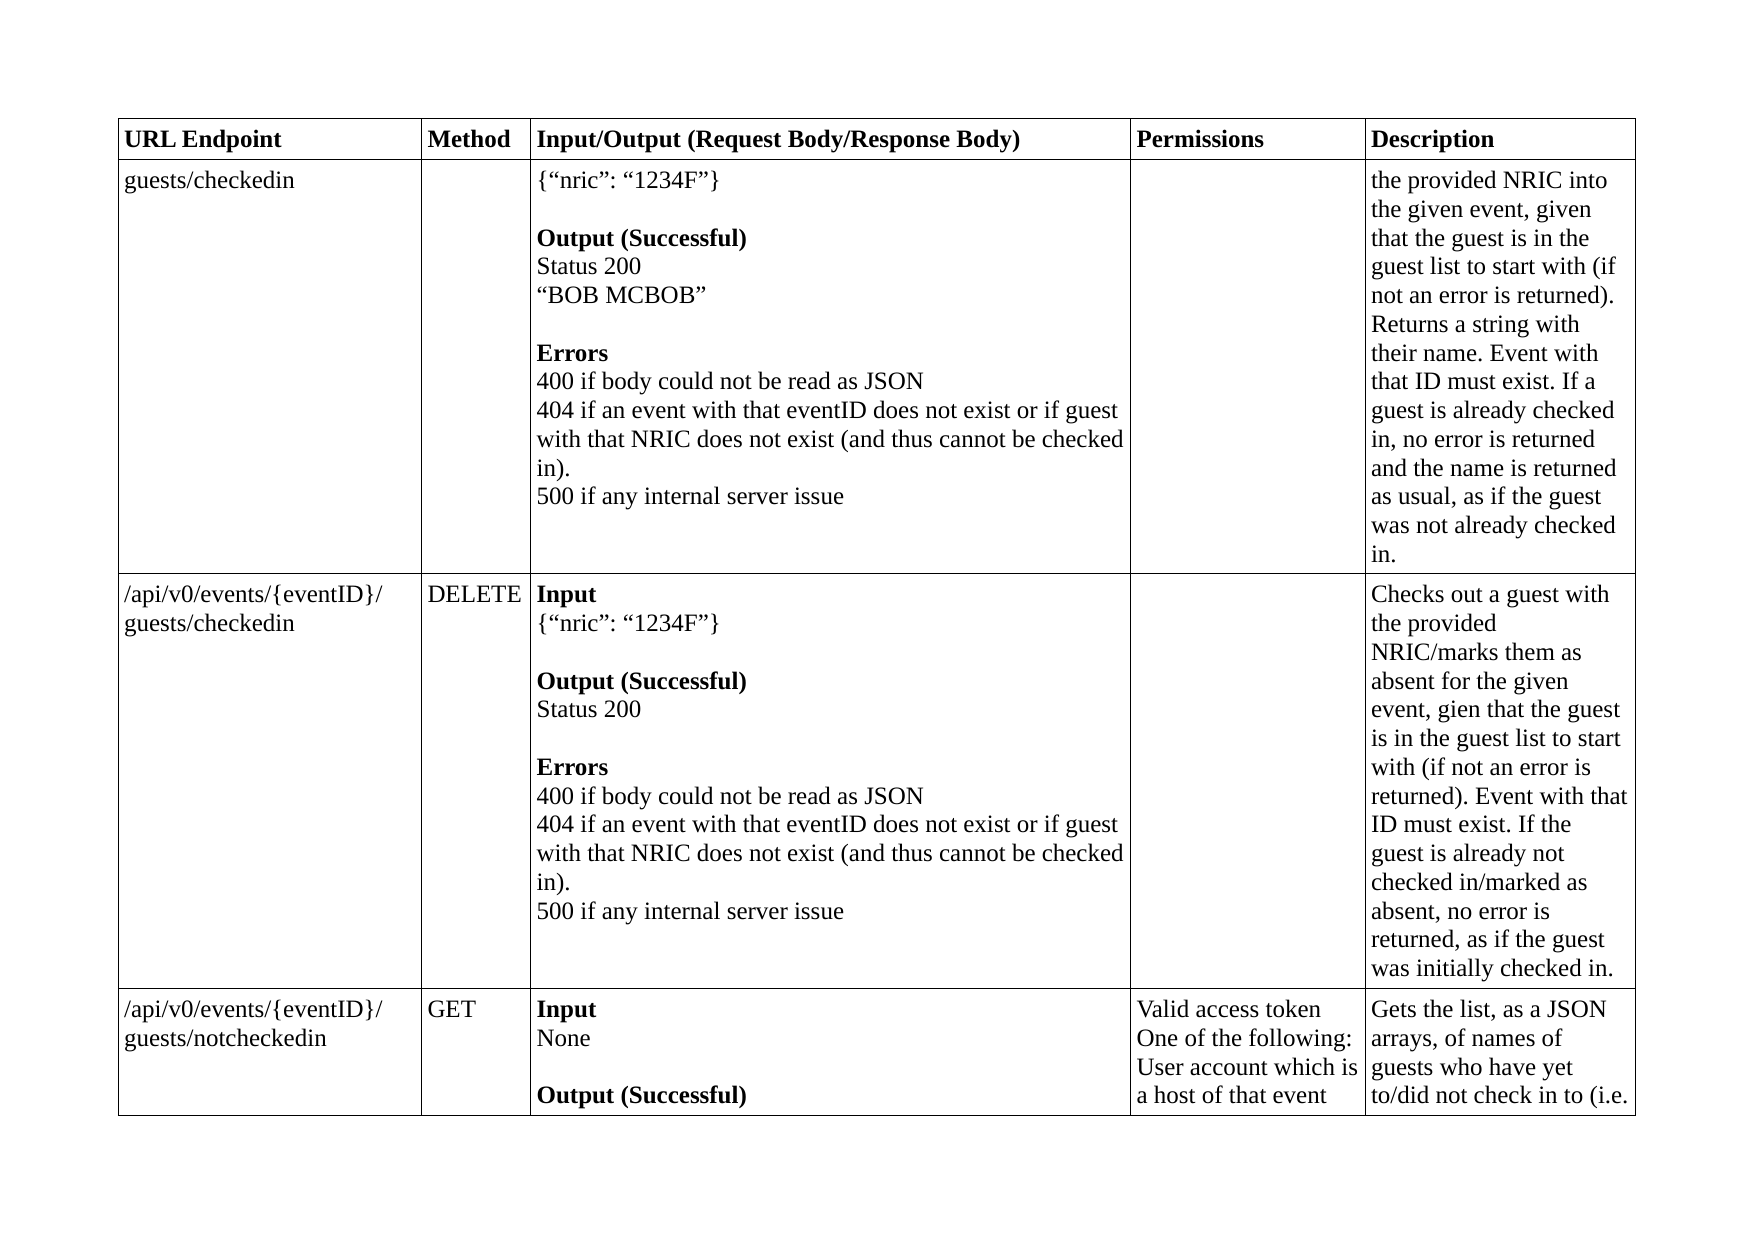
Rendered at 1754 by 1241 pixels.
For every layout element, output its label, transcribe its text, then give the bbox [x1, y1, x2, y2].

table_cell [422, 160, 530, 573]
table_cell /api/v0/events/{eventID}/guests/notcheckedin [119, 989, 421, 1115]
table_cell Checks out a guest with the provided NRIC/marks them as absent for the given event, gien that the guest is in the guest list to start with (if not an error is returned). Event with that ID must exist. If the guest is already not checked in/marked as absent, no error is returned, as if the guest was initially checked in. [1366, 574, 1635, 988]
table_header Permissions [1131, 119, 1365, 159]
table_cell {“nric”: “1234F”} Output (Successful) Status 200 “BOB MCBOB” Errors 400 if body could not be read as JSON 404 if an event with that eventID does not exist or if guest with that NRIC does not exist (and thus cannot be checked in). 500 if any internal server issue [531, 160, 1130, 573]
table_cell /api/v0/events/{eventID}/guests/checkedin [119, 574, 421, 988]
table_cell the provided NRIC into the given event, given that the guest is in the guest list to start with (if not an error is returned). Returns a string with their name. Event with that ID must exist. If a guest is already checked in, no error is returned and the name is returned as usual, as if the guest was not already checked in. [1366, 160, 1635, 573]
table_cell DELETE [422, 574, 530, 988]
table_cell Gets the list, as a JSON arrays, of names of guests who have yet to/did not check in to (i.e. [1366, 989, 1635, 1115]
table_cell Input None Output (Successful) [531, 989, 1130, 1115]
table_cell Input {“nric”: “1234F”} Output (Successful) Status 200 Errors 400 if body could not be read as JSON 404 if an event with that eventID does not exist or if guest with that NRIC does not exist (and thus cannot be checked in). 500 if any internal server issue [531, 574, 1130, 988]
table_header URL Endpoint [119, 119, 421, 159]
table_header Description [1366, 119, 1635, 159]
table_cell guests/checkedin [119, 160, 421, 573]
table_header Method [422, 119, 530, 159]
table_cell [1131, 574, 1365, 988]
table_cell GET [422, 989, 530, 1115]
table_header Input/Output (Request Body/Response Body) [531, 119, 1130, 159]
table_cell [1131, 160, 1365, 573]
table_cell Valid access token One of the following: User account which is a host of that event [1131, 989, 1365, 1115]
